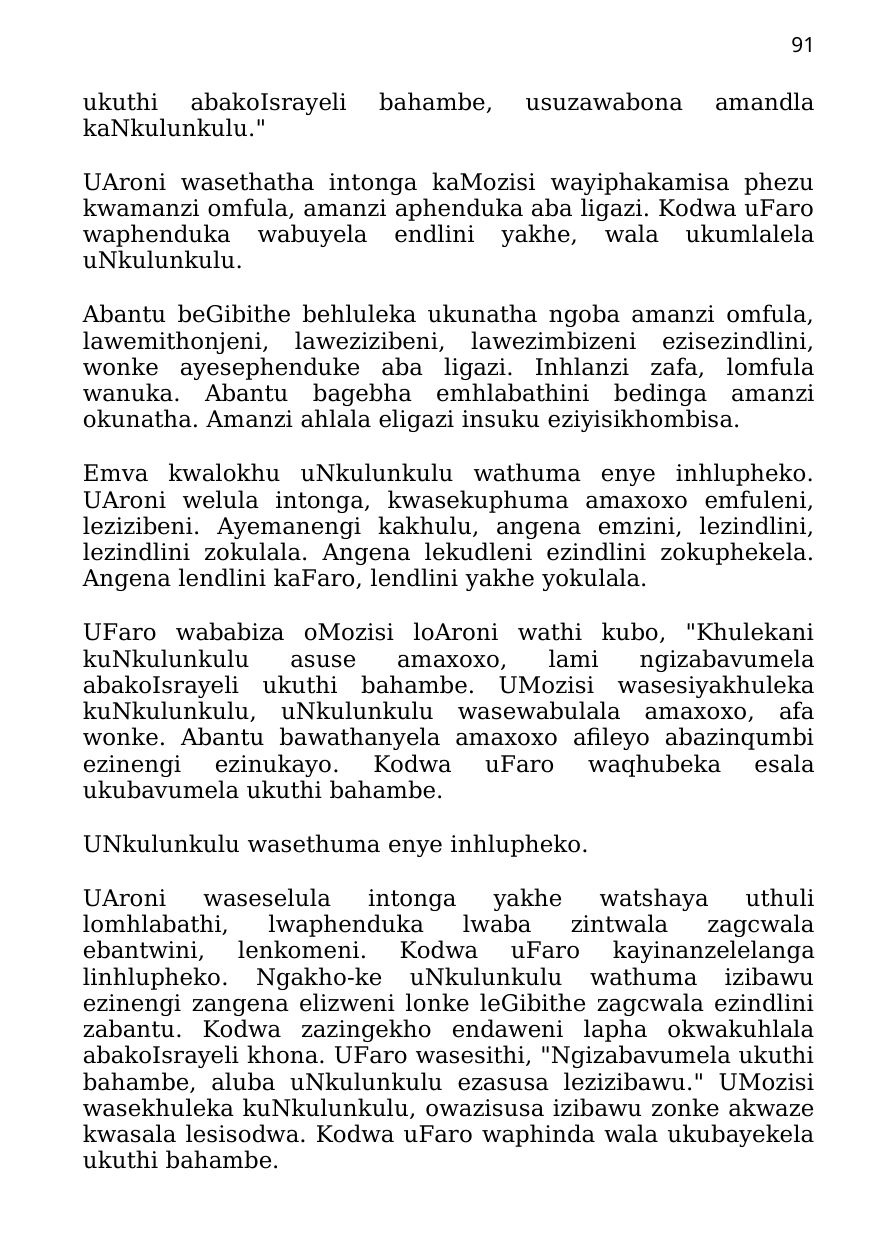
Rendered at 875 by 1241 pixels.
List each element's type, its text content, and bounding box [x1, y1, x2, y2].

text UFaro wababiza oMozisi loAroni wathi kubo, "Khulekani kuNkulunkulu asuse amaxoxo, lami ngizabavumela abakoIsrayeli ukuthi bahambe. UMozisi wasesiyakhuleka kuNkulunkulu, uNkulunkulu wasewabulala amaxoxo, afa wonke. Abantu bawathanyela amaxoxo afileyo abazinqumbi ezinengi ezinukayo. Kodwa uFaro waqhubeka esala ukubavumela ukuthi bahambe. [83, 619, 815, 804]
text ukuthi abakoIsrayeli bahambe, usuzawabona amandla kaNkulunkulu." [83, 88, 815, 142]
text UAroni wasethatha intonga kaMozisi wayiphakamisa phezu kwamanzi omfula, amanzi aphenduka aba ligazi. Kodwa uFaro waphenduka wabuyela endlini yakhe, wala ukumlalela uNkulunkulu. [83, 169, 815, 274]
text UNkulunkulu wasethuma enye inhlupheko. [83, 831, 815, 858]
text Abantu beGibithe behluleka ukunatha ngoba amanzi omfula, lawemithonjeni, lawezizibeni, lawezimbizeni ezisezindlini, wonke ayesephenduke aba ligazi. Inhlanzi zafa, lomfula wanuka. Abantu bagebha emhlabathini bedinga amanzi okunatha. Amanzi ahlala eligazi insuku eziyisikhombisa. [83, 301, 815, 433]
text Emva kwalokhu uNkulunkulu wathuma enye inhlupheko. UAroni welula intonga, kwasekuphuma amaxoxo emfuleni, lezizibeni. Ayemanengi kakhulu, angena emzini, lezindlini, lezindlini zokulala. Angena lekudleni ezindlini zokuphekela. Angena lendlini kaFaro, lendlini yakhe yokulala. [83, 460, 815, 592]
text UAroni waseselula intonga yakhe watshaya uthuli lomhlabathi, lwaphenduka lwaba zintwala zagcwala ebantwini, lenkomeni. Kodwa uFaro kayinanzelelanga linhlupheko. Ngakho-ke uNkulunkulu wathuma izibawu ezinengi zangena elizweni lonke leGibithe zagcwala ezindlini zabantu. Kodwa zazingekho endaweni lapha okwakuhlala abakoIsrayeli khona. UFaro wasesithi, "Ngizabavumela ukuthi bahambe, aluba uNkulunkulu ezasusa lezizibawu." UMozisi wasekhuleka kuNkulunkulu, owazisusa izibawu zonke akwaze kwasala lesisodwa. Kodwa uFaro waphinda wala ukubayekela ukuthi bahambe. [83, 885, 815, 1174]
